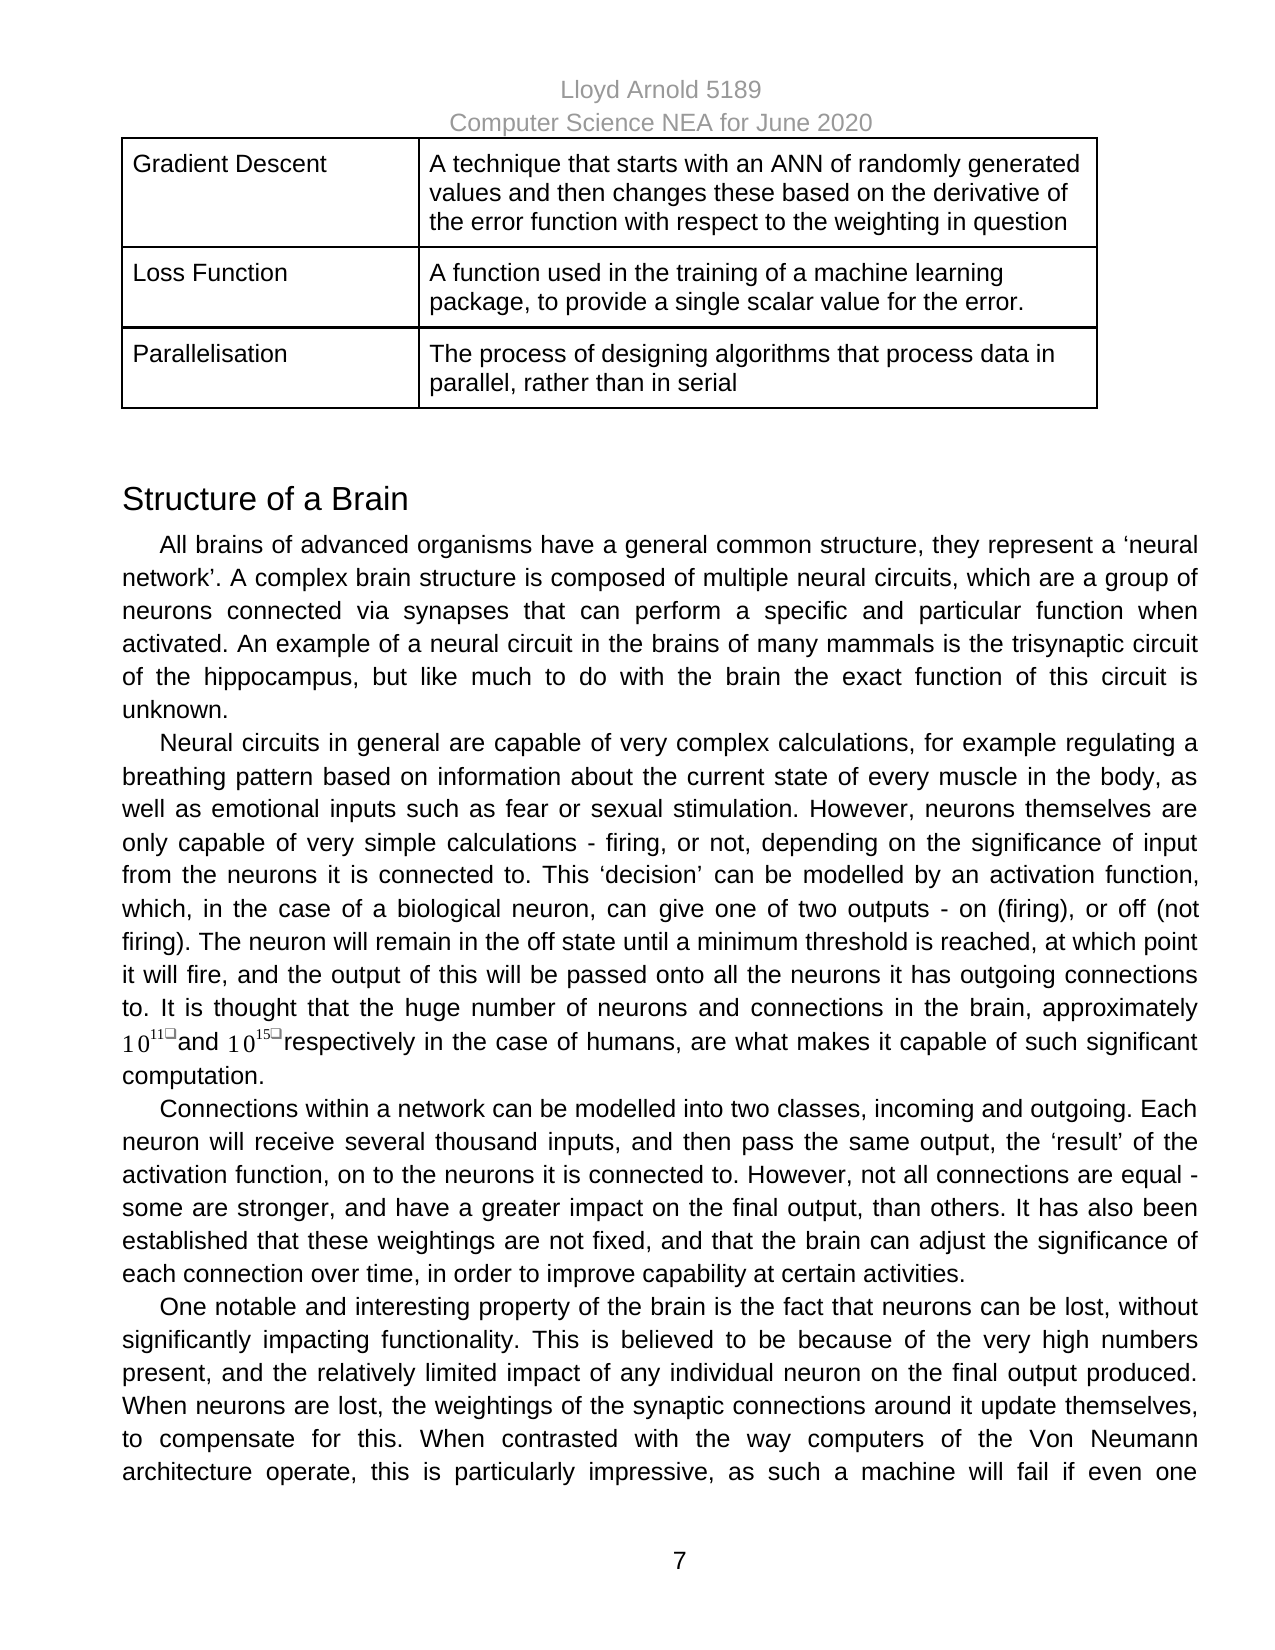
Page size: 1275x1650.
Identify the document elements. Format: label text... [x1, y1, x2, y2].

text Neural circuits in general are capable of very complex calculations, for example regulating a breathing pattern based on information about the current state of every muscle in the body, as well as emotional inputs such as fear or sexual stimulation. However, neurons themselves are only capable of very simple calculations - firing, or not, depending on the significance of input from the neurons it is connected to. This ‘decision’ can be modelled by an activation function, which, in the case of a biological neuron, can give one of two outputs - on (firing), or off (not firing). The neuron will remain in the off state until a minimum threshold is reached, at which point it will fire, and the output of this will be passed onto all the neurons it has outgoing connections to. It is thought that the huge number of neurons and connections in the brain, approximately and respectively in the case of humans, are what makes it capable of such significant computation. [122, 728, 1200, 1090]
text Connections within a network can be modelled into two classes, incoming and outgoing. Each neuron will receive several thousand inputs, and then pass the same output, the ‘result’ of the activation function, on to the neurons it is connected to. However, not all connections are equal - some are stronger, and have a greater impact on the final output, than others. It has also been established that these weightings are not fixed, and that the brain can adjust the significance of each connection over time, in order to improve capability at certain activities. [122, 1094, 1200, 1288]
table_cell Loss Function [123, 248, 418, 326]
table_cell Parallelisation [123, 329, 418, 407]
table_cell Gradient Descent [123, 139, 418, 246]
text One notable and interesting property of the brain is the fact that neurons can be lost, without significantly impacting functionality. This is believed to be because of the very high numbers present, and the relatively limited impact of any individual neuron on the final output produced. When neurons are lost, the weightings of the synaptic connections around it update themselves, to compensate for this. When contrasted with the way computers of the Von Neumann architecture operate, this is particularly impressive, as such a machine will fail if even one [122, 1292, 1200, 1486]
table_cell The process of designing algorithms that process data in parallel, rather than in serial [420, 329, 1096, 407]
subtitle Structure of a Brain [122, 479, 1200, 518]
text All brains of advanced organisms have a general common structure, they represent a ‘neural network’. A complex brain structure is composed of multiple neural circuits, which are a group of neurons connected via synapses that can perform a specific and particular function when activated. An example of a neural circuit in the brains of many mammals is the trisynaptic circuit of the hippocampus, but like much to do with the brain the exact function of this circuit is unknown. [122, 530, 1200, 724]
table_cell A technique that starts with an ANN of randomly generated values and then changes these based on the derivative of the error function with respect to the weighting in question [420, 139, 1096, 246]
table_cell A function used in the training of a machine learning package, to provide a single scalar value for the error. [420, 248, 1096, 326]
